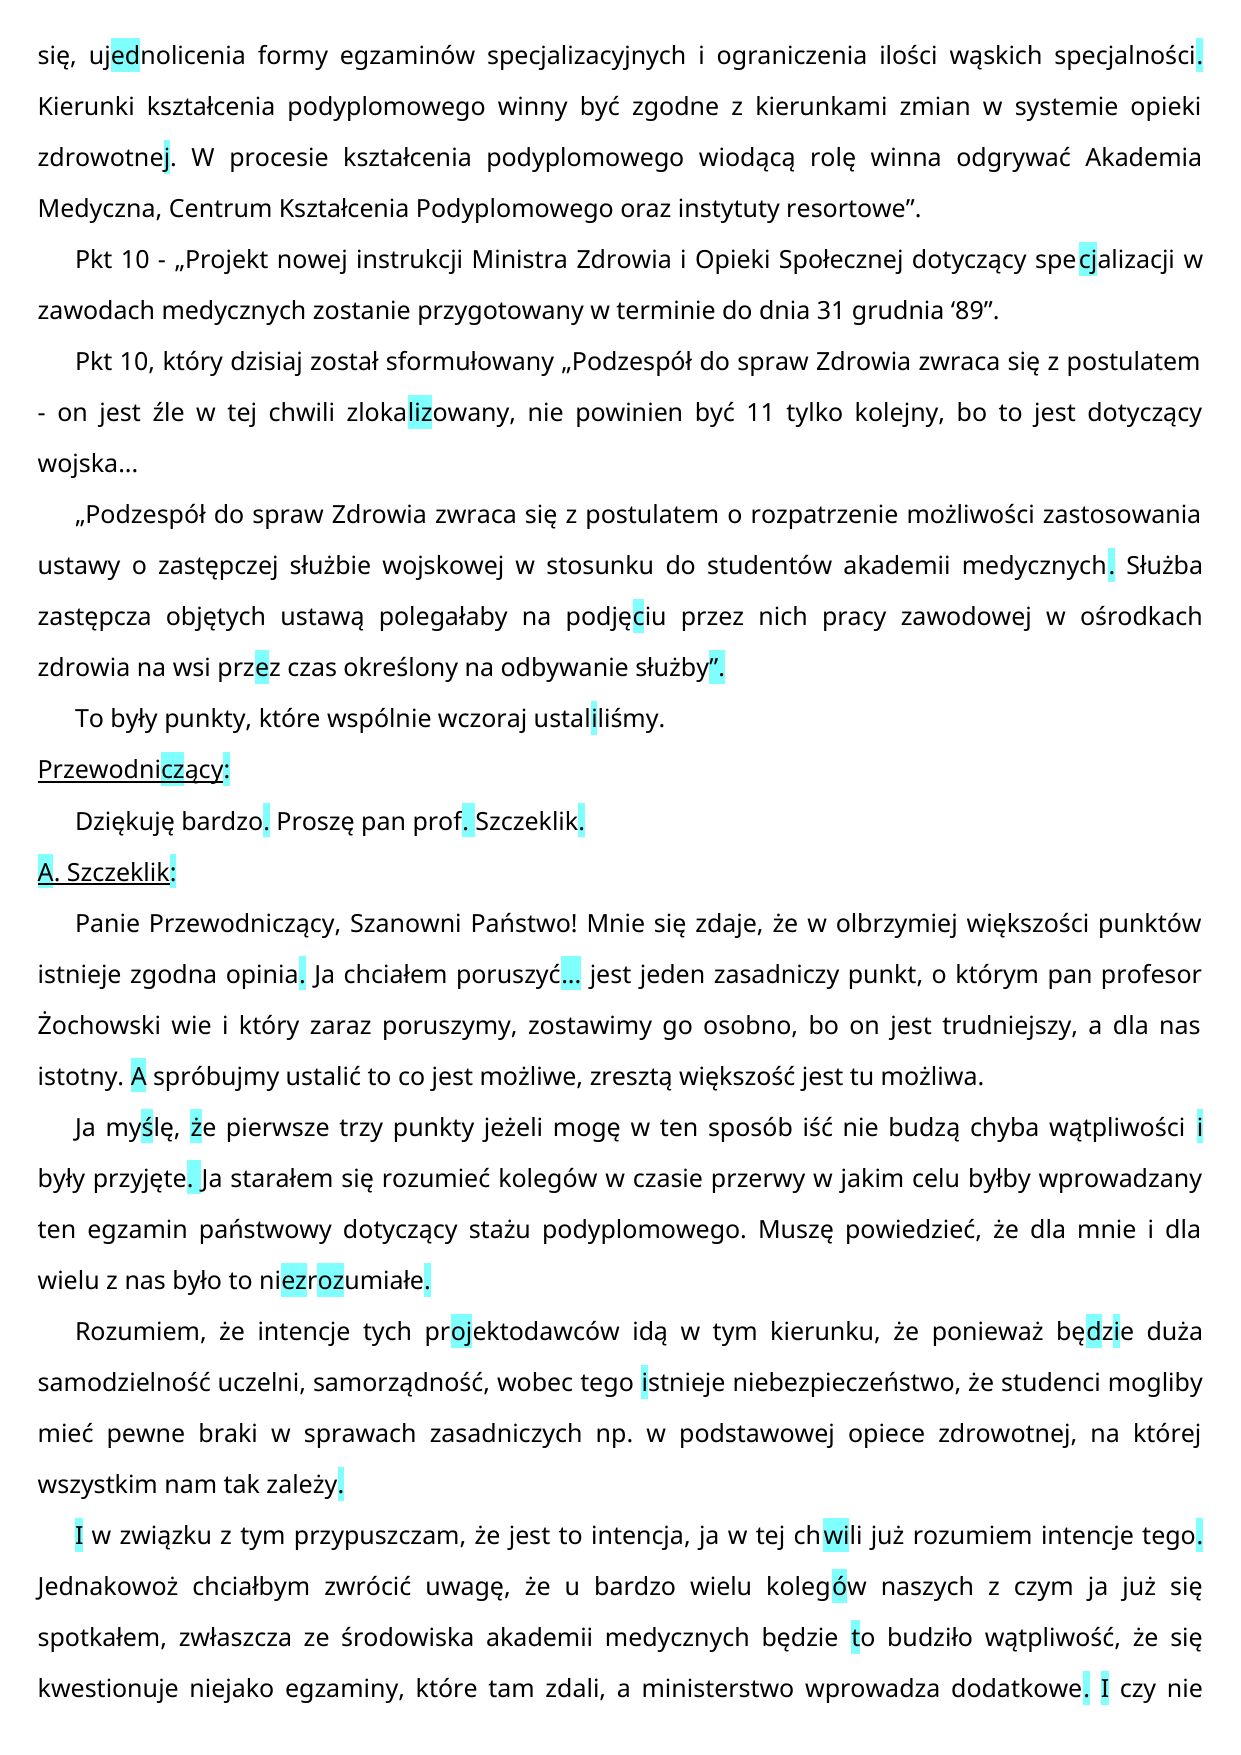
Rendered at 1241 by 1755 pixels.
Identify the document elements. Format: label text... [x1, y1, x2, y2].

text To były punkty, które wspólnie wczoraj ustaliliśmy. [37, 701, 1203, 735]
text Dziękuję bardzo. Proszę pan prof. Szczeklik. [37, 803, 1203, 837]
text I w związku z tym przypuszczam, że jest to intencja, ja w tej chwili już rozumiem intencje tego. Jednakowoż chciałbym zwrócić uwagę, że u bardzo wielu kolegów naszych z czym ja już się spotkałem, zwłaszcza ze środowiska akademii medycznych będzie to budziło wątpliwość, że się kwestionuje niejako egzaminy, które tam zdali, a ministerstwo wprowadza dodatkowe. I czy nie [37, 1518, 1203, 1705]
text Panie Przewodniczący, Szanowni Państwo! Mnie się zdaje, że w olbrzymiej większości punktów istnieje zgodna opinia. Ja chciałem poruszyć... jest jeden zasadniczy punkt, o którym pan profesor Żochowski wie i który zaraz poruszymy, zostawimy go osobno, bo on jest trudniejszy, a dla nas istotny. A spróbujmy ustalić to co jest możliwe, zresztą większość jest tu możliwa. [37, 905, 1203, 1092]
text Pkt 10, który dzisiaj został sformułowany „Podzespół do spraw Zdrowia zwraca się z postulatem - on jest źle w tej chwili zlokalizowany, nie powinien być 11 tylko kolejny, bo to jest dotyczący wojska... [37, 344, 1203, 480]
text Rozumiem, że intencje tych projektodawców idą w tym kierunku, że ponieważ będzie duża samodzielność uczelni, samorządność, wobec tego istnieje niebezpieczeństwo, że studenci mogliby mieć pewne braki w sprawach zasadniczych np. w podstawowej opiece zdrowotnej, na której wszystkim nam tak zależy. [37, 1313, 1203, 1501]
text A. Szczeklik: [37, 854, 1203, 888]
text się, ujednolicenia formy egzaminów specjalizacyjnych i ograniczenia ilości wąskich specjalności. Kierunki kształcenia podyplomowego winny być zgodne z kierunkami zmian w systemie opieki zdrowotnej. W procesie kształcenia podyplomowego wiodącą rolę winna odgrywać Akademia Medyczna, Centrum Kształcenia Podyplomowego oraz instytuty resortowe”. [37, 37, 1203, 225]
text Ja myślę, że pierwsze trzy punkty jeżeli mogę w ten sposób iść nie budzą chyba wątpliwości i były przyjęte. Ja starałem się rozumieć kolegów w czasie przerwy w jakim celu byłby wprowadzany ten egzamin państwowy dotyczący stażu podyplomowego. Muszę powiedzieć, że dla mnie i dla wielu z nas było to niezrozumiałe. [37, 1109, 1203, 1297]
text „Podzespół do spraw Zdrowia zwraca się z postulatem o rozpatrzenie możliwości zastosowania ustawy o zastępczej służbie wojskowej w stosunku do studentów akademii medycznych. Służba zastępcza objętych ustawą polegałaby na podjęciu przez nich pracy zawodowej w ośrodkach zdrowia na wsi przez czas określony na odbywanie służby”. [37, 497, 1203, 684]
text Przewodniczący: [37, 752, 1203, 786]
text Pkt 10 - „Projekt nowej instrukcji Ministra Zdrowia i Opieki Społecznej dotyczący specjalizacji w zawodach medycznych zostanie przygotowany w terminie do dnia 31 grudnia ‘89”. [37, 242, 1203, 327]
